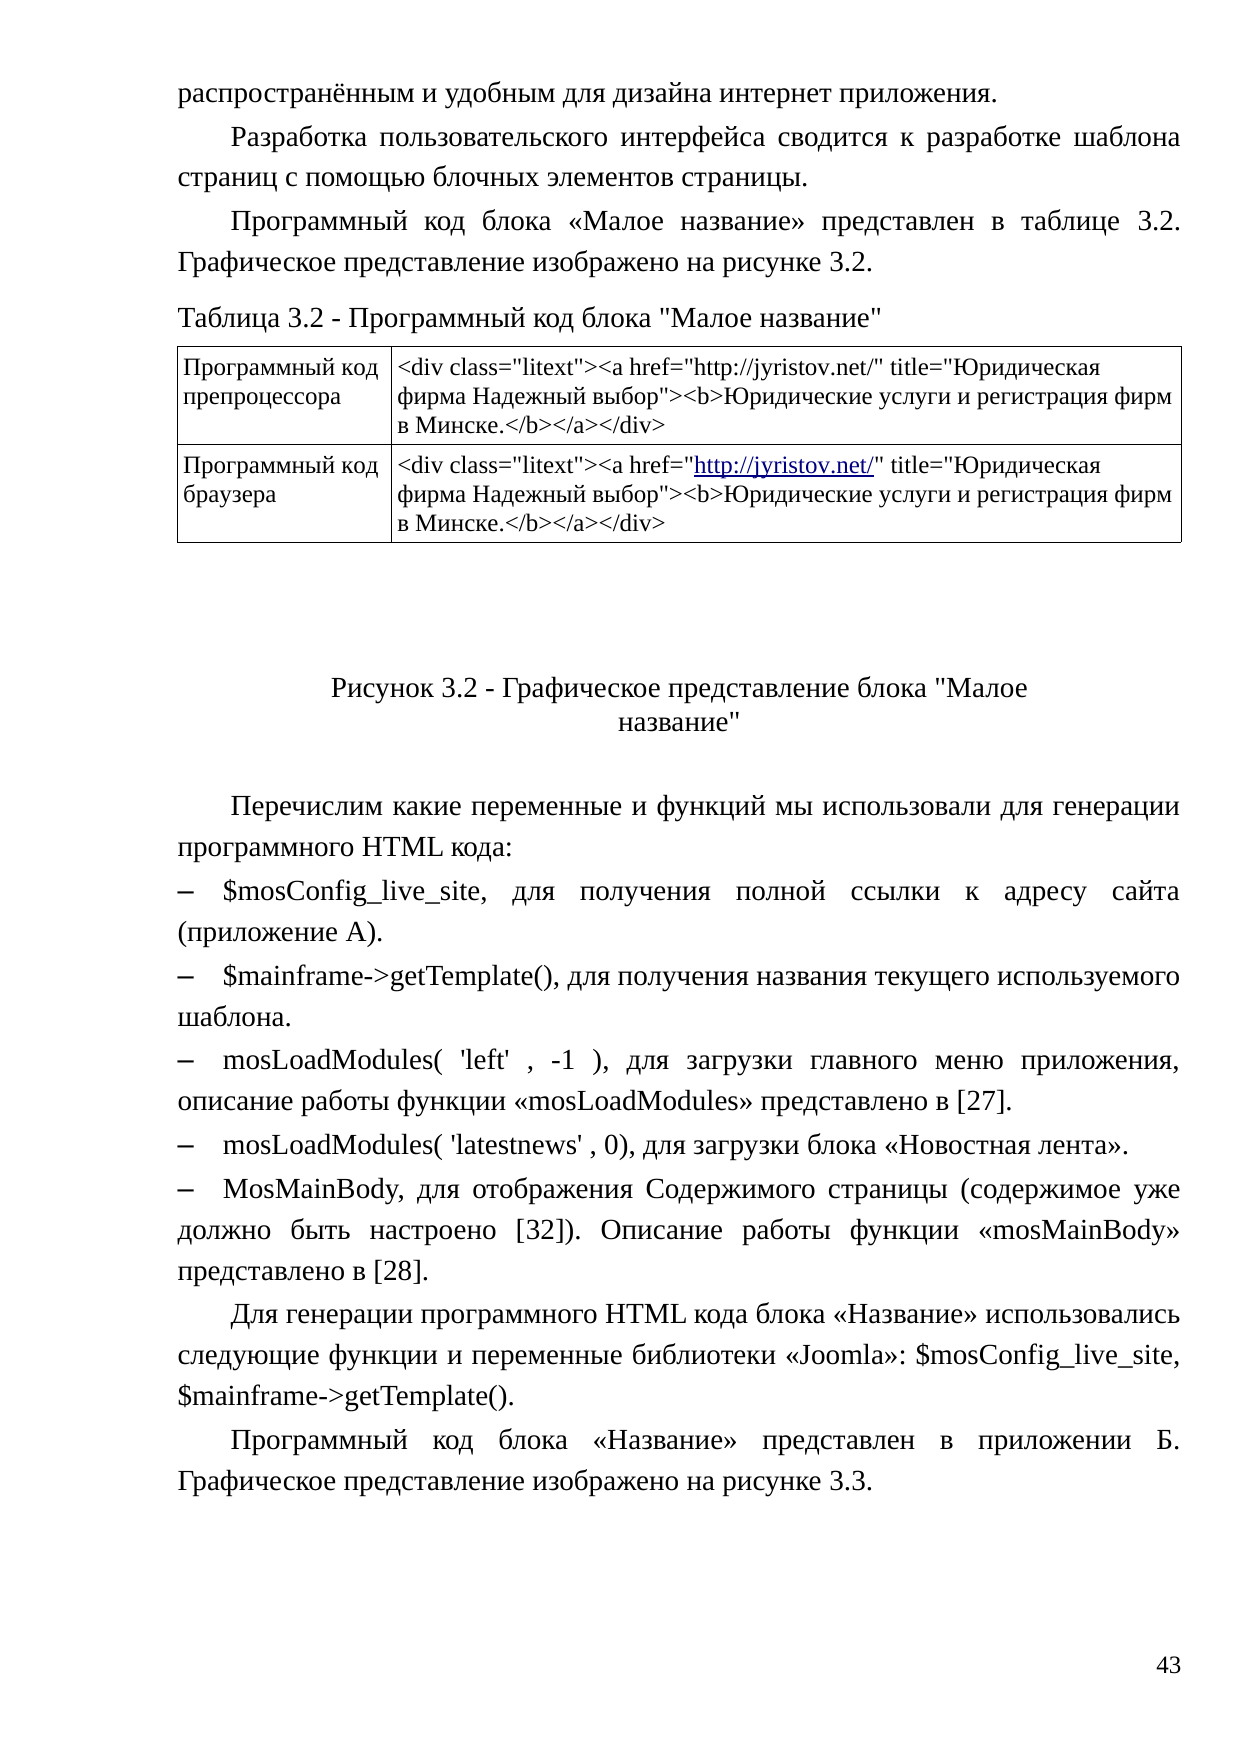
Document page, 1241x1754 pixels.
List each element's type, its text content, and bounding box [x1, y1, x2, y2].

text Программный код блока «Название» представлен в приложении Б. Графическое представление изображено на рисунке 3.3. [177, 1422, 1181, 1496]
text распространённым и удобным для дизайна интернет приложения. [177, 75, 1181, 108]
table_header <div class="litext"><a href="http://jyristov.net/" title="Юридическая фирма Надежный выбор"><b>Юридические услуги и регистрация фирм в Минске.</b></a></div> [392, 347, 1181, 444]
list $mosConfig_live_site, для получения полной ссылки к адресу сайта (приложение А). [177, 873, 1181, 947]
list MosMainBody, для отображения Содержимого страницы (содержимое уже должно быть настроено [32]). Описание работы функции «mosMainBody» представлено в [28]. [177, 1171, 1181, 1286]
list mosLoadModules( 'latestnews' , 0), для загрузки блока «Новостная лента». [177, 1127, 1181, 1161]
table_cell <div class="litext"><a href="http://jyristov.net/" title="Юридическая фирма Надежный выбор"><b>Юридические услуги и регистрация фирм в Минске.</b></a></div> [392, 445, 1181, 542]
text Перечислим какие переменные и функций мы использовали для генерации программного HTML кода: [177, 788, 1181, 863]
table_cell Программный код браузера [178, 445, 391, 542]
text Для генерации программного HTML кода блока «Название» использовались следующие функции и переменные библиотеки «Joomla»: $mosConfig_live_site, $mainframe->getTemplate(). [177, 1297, 1181, 1412]
table_header Программный код препроцессора [178, 347, 391, 444]
list mosLoadModules( 'left' , -1 ), для загрузки главного меню приложения, описание работы функции «mosLoadModules» представлено в [27]. [177, 1042, 1181, 1117]
text Разработка пользовательского интерфейса сводится к разработке шаблона страниц с помощью блочных элементов страницы. [177, 119, 1181, 193]
text Таблица 3.2 - Программный код блока "Малое название" [177, 300, 1181, 334]
text Рисунок 3.2 - Графическое представление блока "Малое название" [312, 610, 1046, 737]
text Программный код блока «Малое название» представлен в таблице 3.2. Графическое представление изображено на рисунке 3.2. [177, 203, 1181, 278]
list $mainframe->getTemplate(), для получения названия текущего используемого шаблона. [177, 958, 1181, 1032]
